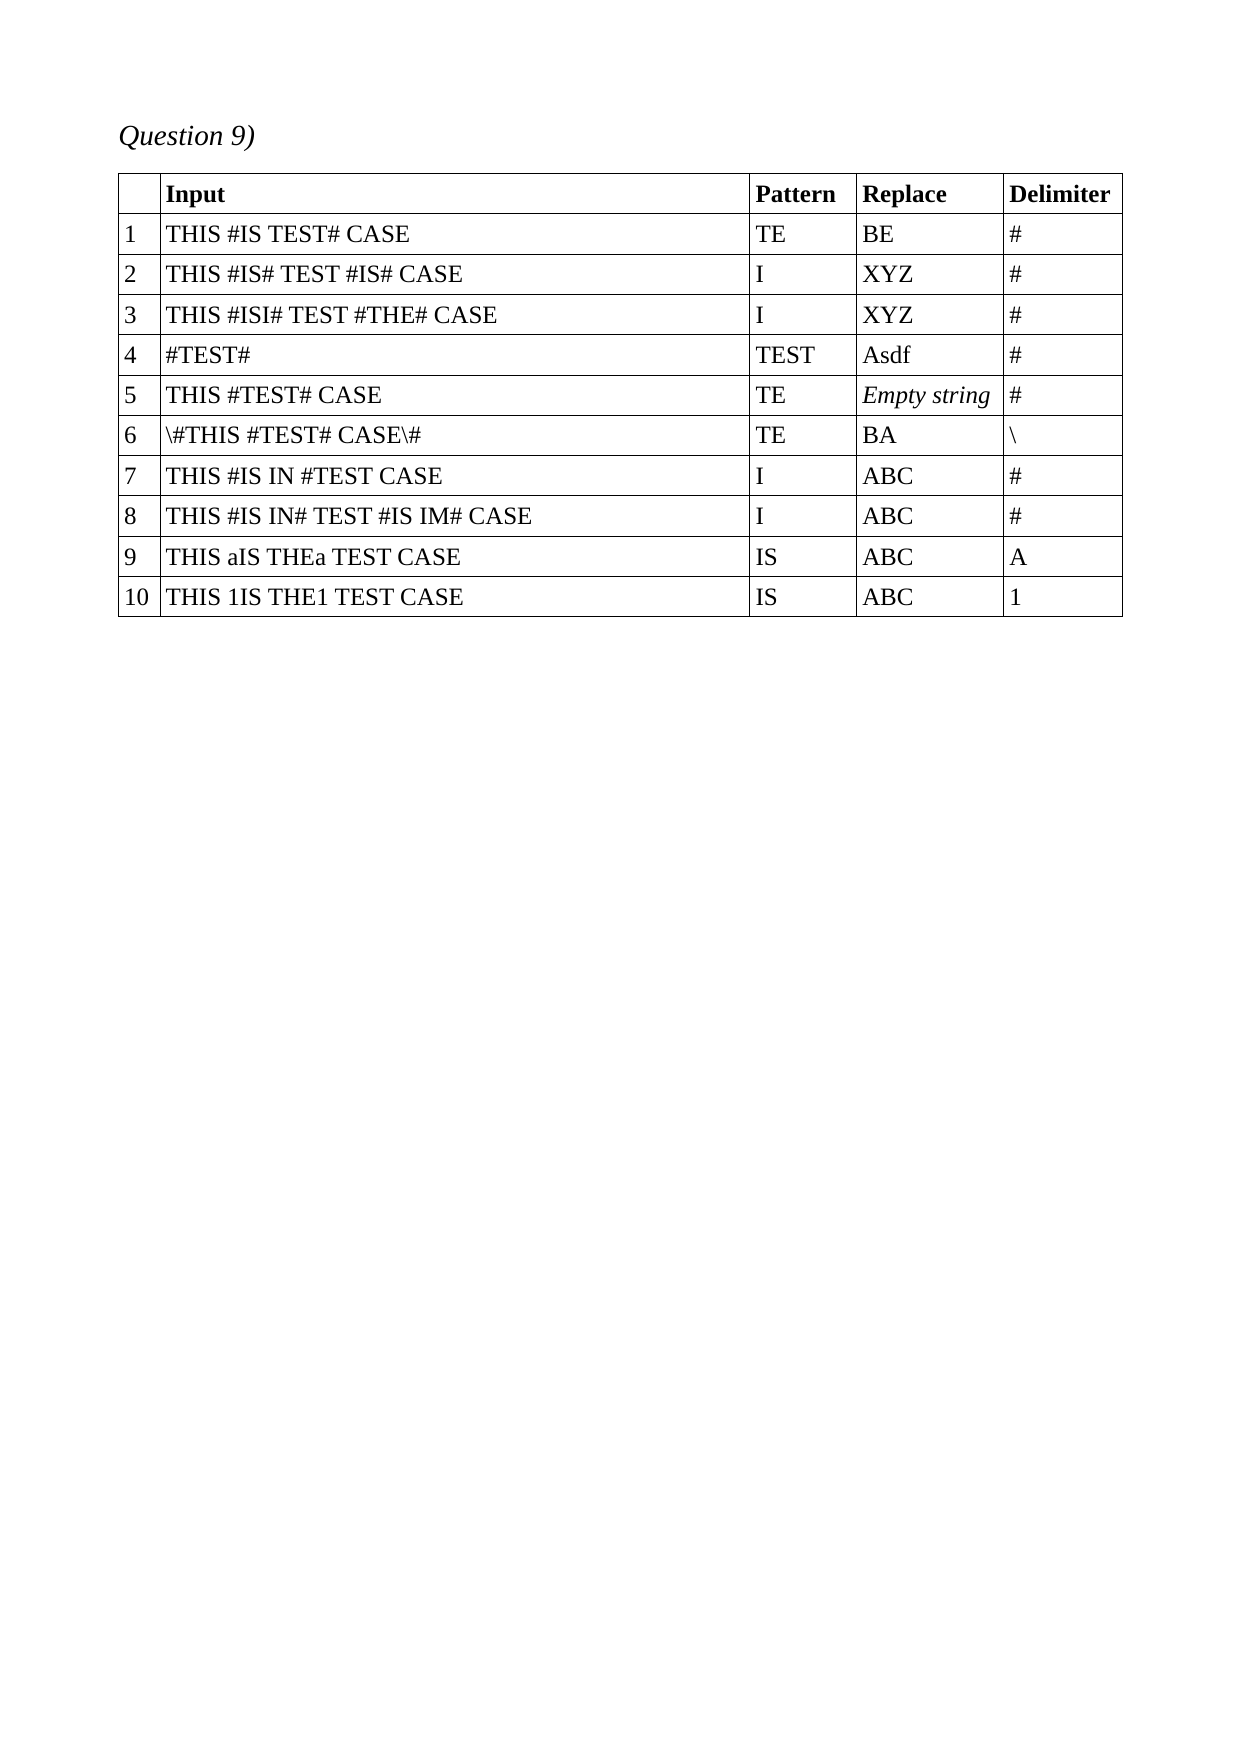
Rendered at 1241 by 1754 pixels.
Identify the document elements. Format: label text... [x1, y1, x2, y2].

table_cell I [750, 456, 856, 495]
table_cell # [1004, 456, 1122, 495]
table_header [119, 174, 160, 213]
text Question 9) [118, 118, 1122, 152]
table_cell XYZ [857, 295, 1003, 334]
table_cell # [1004, 255, 1122, 294]
table_cell # [1004, 295, 1122, 334]
table_cell 8 [119, 496, 160, 536]
table_cell THIS #IS TEST# CASE [161, 214, 749, 253]
table_cell THIS #ISI# TEST #THE# CASE [161, 295, 749, 334]
table_cell # [1004, 376, 1122, 415]
table_cell Empty string [857, 376, 1003, 415]
table_cell THIS #IS IN# TEST #IS IM# CASE [161, 496, 749, 536]
table_cell BE [857, 214, 1003, 253]
table_cell \ [1004, 416, 1122, 455]
table_cell A [1004, 537, 1122, 576]
table_cell 3 [119, 295, 160, 334]
table_cell I [750, 255, 856, 294]
table_cell THIS aIS THEa TEST CASE [161, 537, 749, 576]
table_cell 4 [119, 335, 160, 374]
table_cell ABC [857, 456, 1003, 495]
table_cell 5 [119, 376, 160, 415]
table_cell I [750, 496, 856, 536]
table_cell #TEST# [161, 335, 749, 374]
table_cell ABC [857, 496, 1003, 536]
table_cell IS [750, 577, 856, 616]
table_cell TE [750, 214, 856, 253]
table_cell TE [750, 376, 856, 415]
table_cell THIS #IS# TEST #IS# CASE [161, 255, 749, 294]
table_cell # [1004, 496, 1122, 536]
table_cell TEST [750, 335, 856, 374]
table_cell THIS #TEST# CASE [161, 376, 749, 415]
table_cell TE [750, 416, 856, 455]
table_cell XYZ [857, 255, 1003, 294]
table_header Pattern [750, 174, 856, 213]
table_cell # [1004, 335, 1122, 374]
table_cell 7 [119, 456, 160, 495]
table_cell 6 [119, 416, 160, 455]
table_cell 1 [119, 214, 160, 253]
table_cell 2 [119, 255, 160, 294]
table_cell Asdf [857, 335, 1003, 374]
table_cell 9 [119, 537, 160, 576]
table_cell THIS #IS IN #TEST CASE [161, 456, 749, 495]
table_cell \#THIS #TEST# CASE\# [161, 416, 749, 455]
table_cell BA [857, 416, 1003, 455]
table_header Replace [857, 174, 1003, 213]
table_cell 10 [119, 577, 160, 616]
table_cell THIS 1IS THE1 TEST CASE [161, 577, 749, 616]
table_cell IS [750, 537, 856, 576]
table_cell ABC [857, 577, 1003, 616]
table_header Delimiter [1004, 174, 1122, 213]
table_cell 1 [1004, 577, 1122, 616]
table_header Input [161, 174, 749, 213]
table_cell ABC [857, 537, 1003, 576]
table_cell # [1004, 214, 1122, 253]
table_cell I [750, 295, 856, 334]
